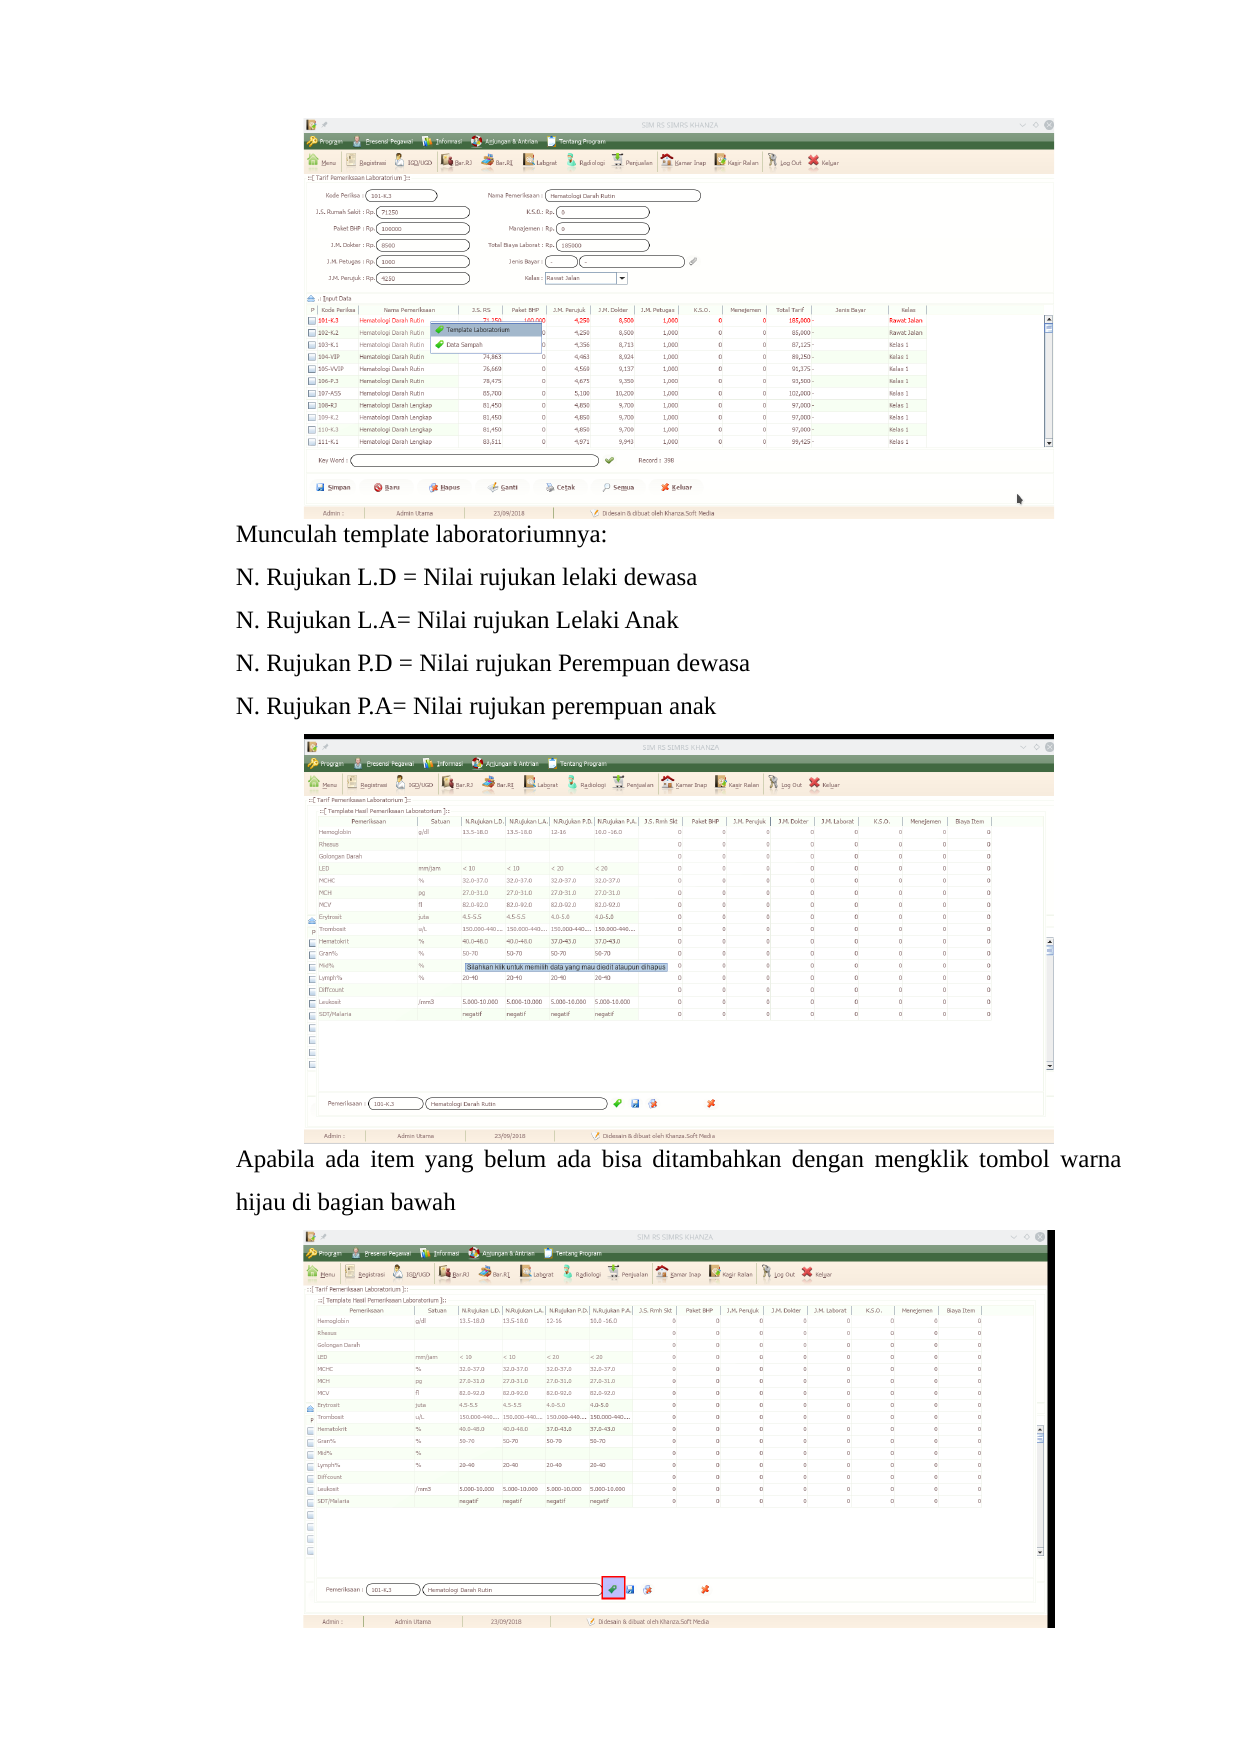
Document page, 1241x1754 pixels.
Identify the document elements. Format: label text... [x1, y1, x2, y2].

picture [303, 118, 1055, 519]
picture [303, 1230, 1055, 1628]
text N. Rujukan P.D = Nilai rujukan Perempuan dewasa [236, 648, 1122, 677]
text N. Rujukan P.A= Nilai rujukan perempuan anak [236, 691, 1122, 720]
text N. Rujukan L.A= Nilai rujukan Lelaki Anak [236, 605, 1122, 634]
text Apabila ada item yang belum ada bisa ditambahkan dengan mengklik tombol warna hijau di bagian bawah [236, 1144, 1122, 1216]
text N. Rujukan L.D = Nilai rujukan lelaki dewasa [236, 562, 1122, 591]
picture [304, 734, 1054, 1144]
text Munculah template laboratoriumnya: [236, 377, 1122, 548]
